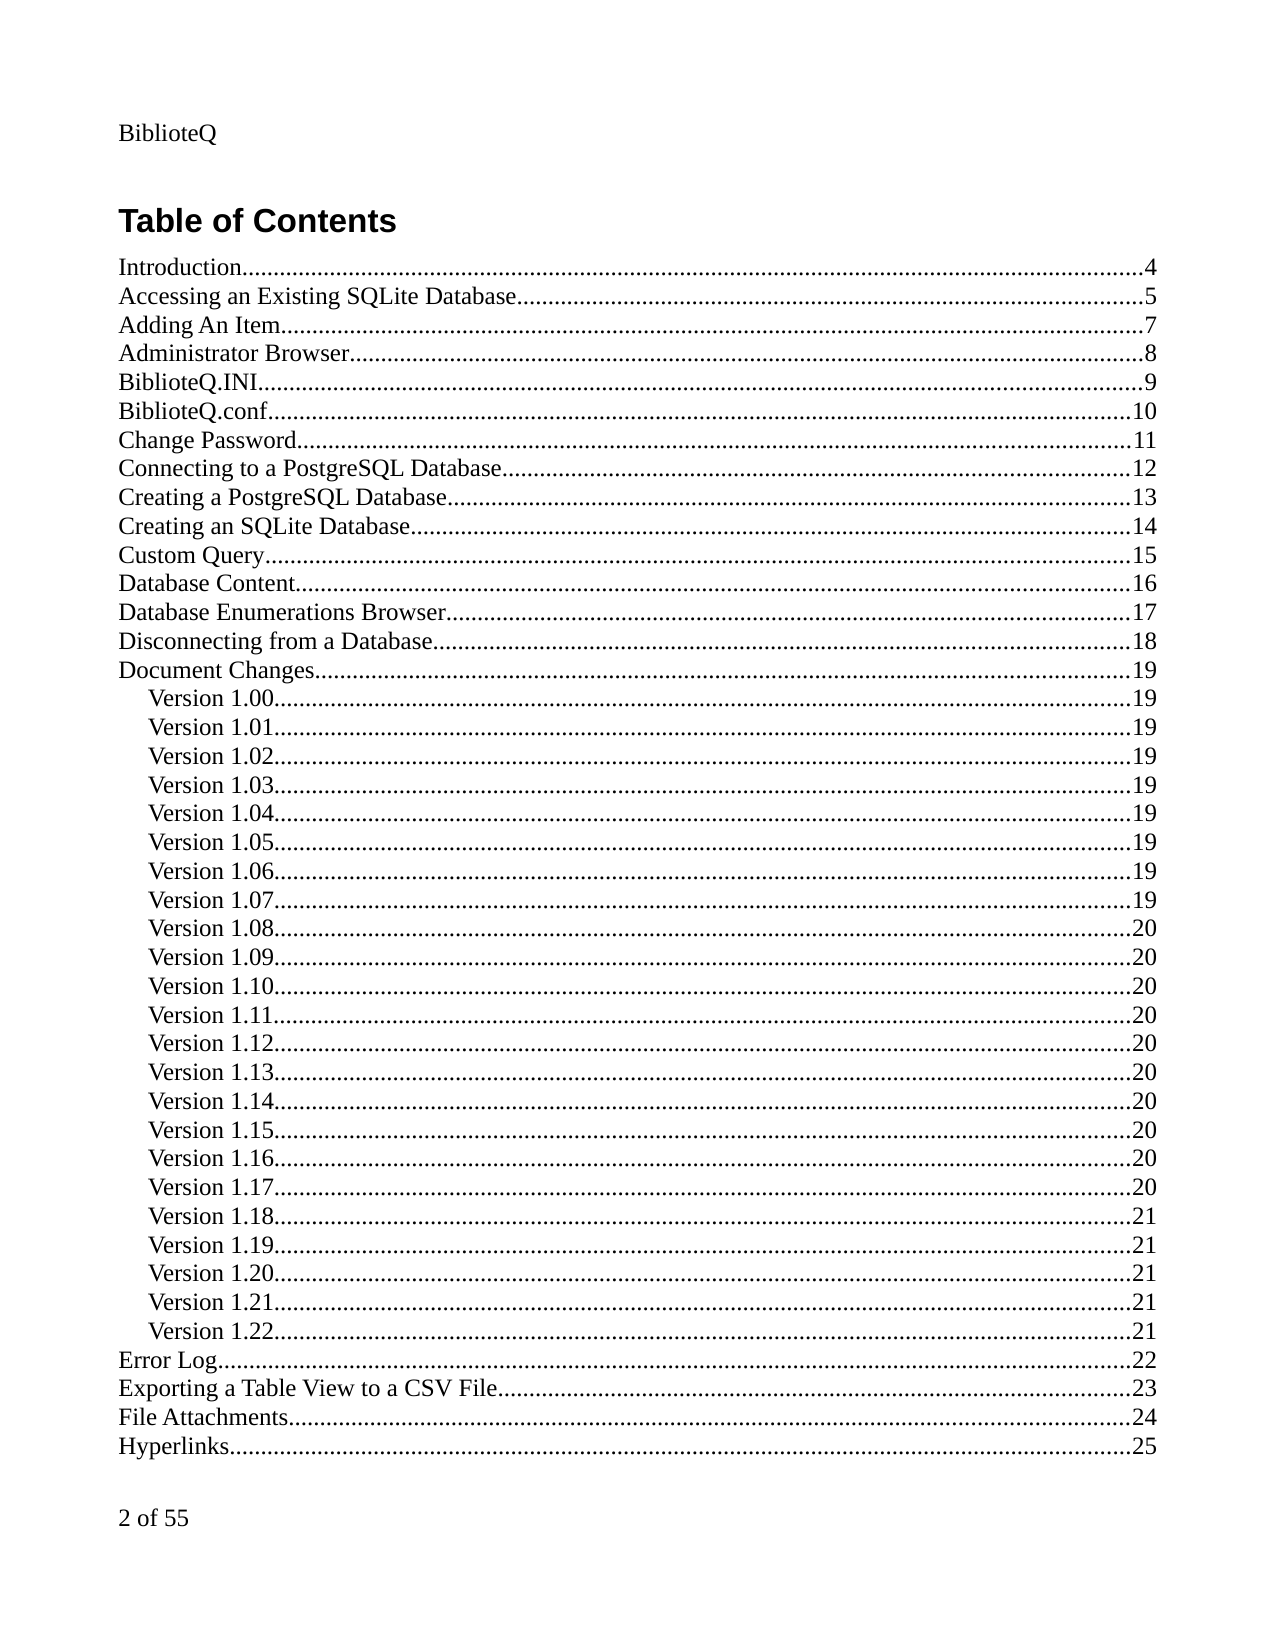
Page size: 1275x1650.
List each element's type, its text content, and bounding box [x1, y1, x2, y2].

text Version 1.19 21 [148, 1230, 1157, 1258]
text Version 1.16 20 [148, 1143, 1157, 1172]
text Database Content 16 [118, 568, 1157, 597]
text Document Changes 19 [118, 655, 1157, 683]
text Version 1.01 19 [148, 712, 1157, 741]
text Hyperlinks 25 [118, 1431, 1157, 1460]
text BiblioteQ.INI 9 [118, 367, 1157, 396]
text Administrator Browser 8 [118, 338, 1157, 367]
subtitle Table of Contents [118, 201, 1157, 240]
text Version 1.07 19 [148, 885, 1157, 913]
text Version 1.22 21 [148, 1316, 1157, 1345]
text Version 1.09 20 [148, 942, 1157, 971]
text Version 1.11 20 [148, 1000, 1157, 1028]
text Error Log 22 [118, 1345, 1157, 1373]
text Version 1.15 20 [148, 1115, 1157, 1143]
text Connecting to a PostgreSQL Database 12 [118, 453, 1157, 482]
text Disconnecting from a Database 18 [118, 626, 1157, 655]
text Version 1.06 19 [148, 856, 1157, 885]
text File Attachments 24 [118, 1402, 1157, 1431]
text Change Password 11 [118, 425, 1157, 453]
text Creating a PostgreSQL Database 13 [118, 482, 1157, 511]
text Adding An Item 7 [118, 310, 1157, 338]
text Version 1.20 21 [148, 1258, 1157, 1287]
text Version 1.03 19 [148, 770, 1157, 798]
text BiblioteQ.conf 10 [118, 396, 1157, 425]
text Creating an SQLite Database 14 [118, 511, 1157, 540]
text Custom Query 15 [118, 540, 1157, 568]
text Version 1.04 19 [148, 798, 1157, 827]
text Version 1.18 21 [148, 1201, 1157, 1230]
text Introduction 4 [118, 252, 1157, 281]
text Version 1.12 20 [148, 1028, 1157, 1057]
text Version 1.00 19 [148, 683, 1157, 712]
text Version 1.10 20 [148, 971, 1157, 1000]
text Database Enumerations Browser 17 [118, 597, 1157, 626]
text Version 1.13 20 [148, 1057, 1157, 1086]
text Exporting a Table View to a CSV File 23 [118, 1373, 1157, 1402]
text Version 1.21 21 [148, 1287, 1157, 1316]
text Version 1.02 19 [148, 741, 1157, 770]
text Version 1.17 20 [148, 1172, 1157, 1201]
text Version 1.08 20 [148, 913, 1157, 942]
text Version 1.05 19 [148, 827, 1157, 856]
text Accessing an Existing SQLite Database 5 [118, 281, 1157, 310]
text Version 1.14 20 [148, 1086, 1157, 1115]
